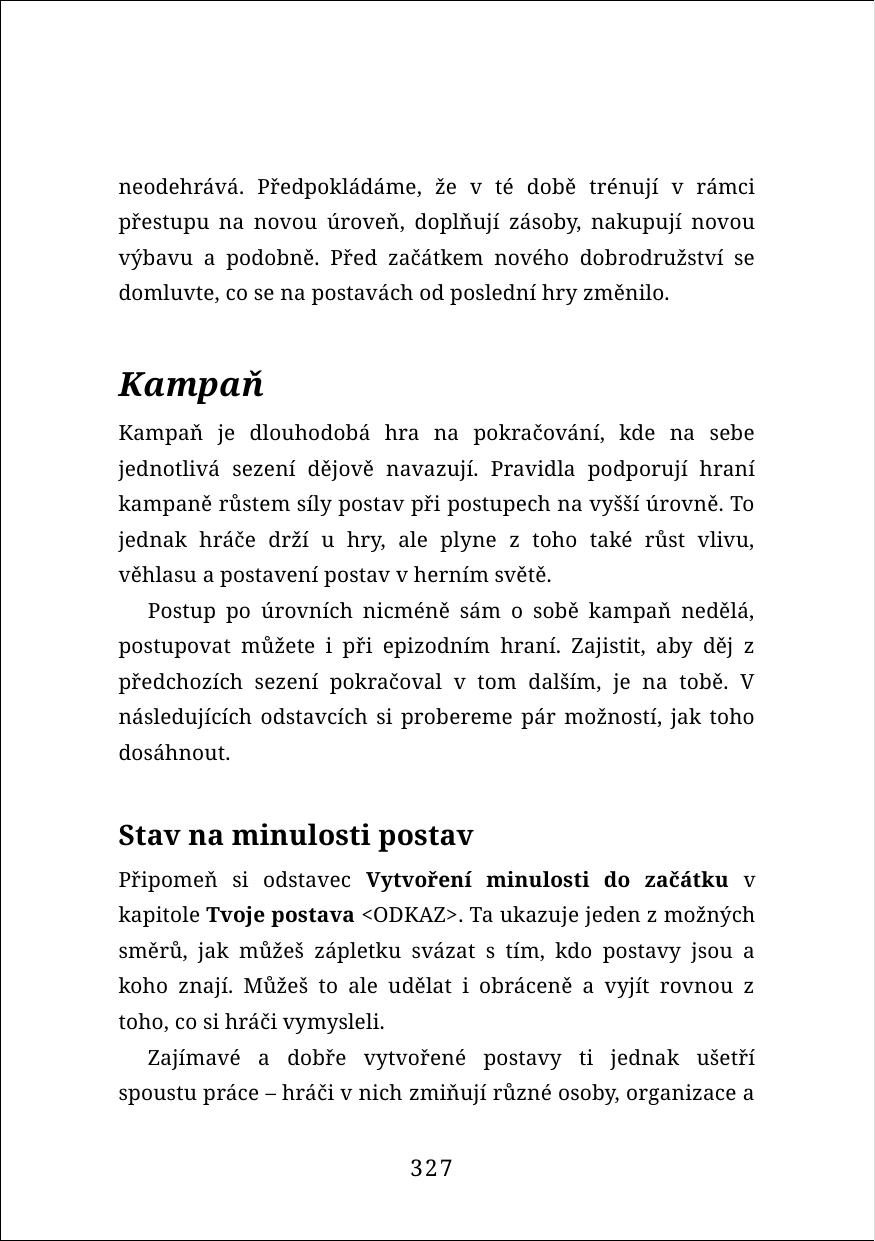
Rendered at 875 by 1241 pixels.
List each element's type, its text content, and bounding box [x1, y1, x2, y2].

text neodehrává. Předpokládáme, že v té době trénují v rámci přestupu na novou úroveň, doplňují zásoby, nakupují novou výbavu a podobně. Před začátkem nového dobrodružství se domluvte, co se na postavách od poslední hry změnilo. [118, 172, 756, 307]
subtitle Stav na minulosti postav [118, 815, 756, 853]
text Kampaň je dlouhodobá hra na pokračování, kde na sebe jednotlivá sezení dějově navazují. Pravidla podporují hraní kampaně růstem síly postav při postupech na vyšší úrovně. To jednak hráče drží u hry, ale plyne z toho také růst vlivu, věhlasu a postavení postav v herním světě. Postup po úrovních nicméně sám o sobě kampaň nedělá, postupovat můžete i při epizodním hraní. Zajistit, aby děj z předchozích sezení pokračoval v tom dalším, je na tobě. V následujících odstavcích si probereme pár možností, jak toho dosáhnout. [118, 418, 756, 766]
subtitle Kampaň [118, 361, 756, 407]
text Připomeň si odstavec Vytvoření minulosti do začátku v kapitole Tvoje postava <ODKAZ>. Ta ukazuje jeden z možných směrů, jak můžeš zápletku svázat s tím, kdo postavy jsou a koho znají. Můžeš to ale udělat i obráceně a vyjít rovnou z toho, co si hráči vymysleli. Zajímavé a dobře vytvořené postavy ti jednak ušetří spoustu práce – hráči v nich zmiňují různé osoby, organizace a [118, 865, 756, 1107]
